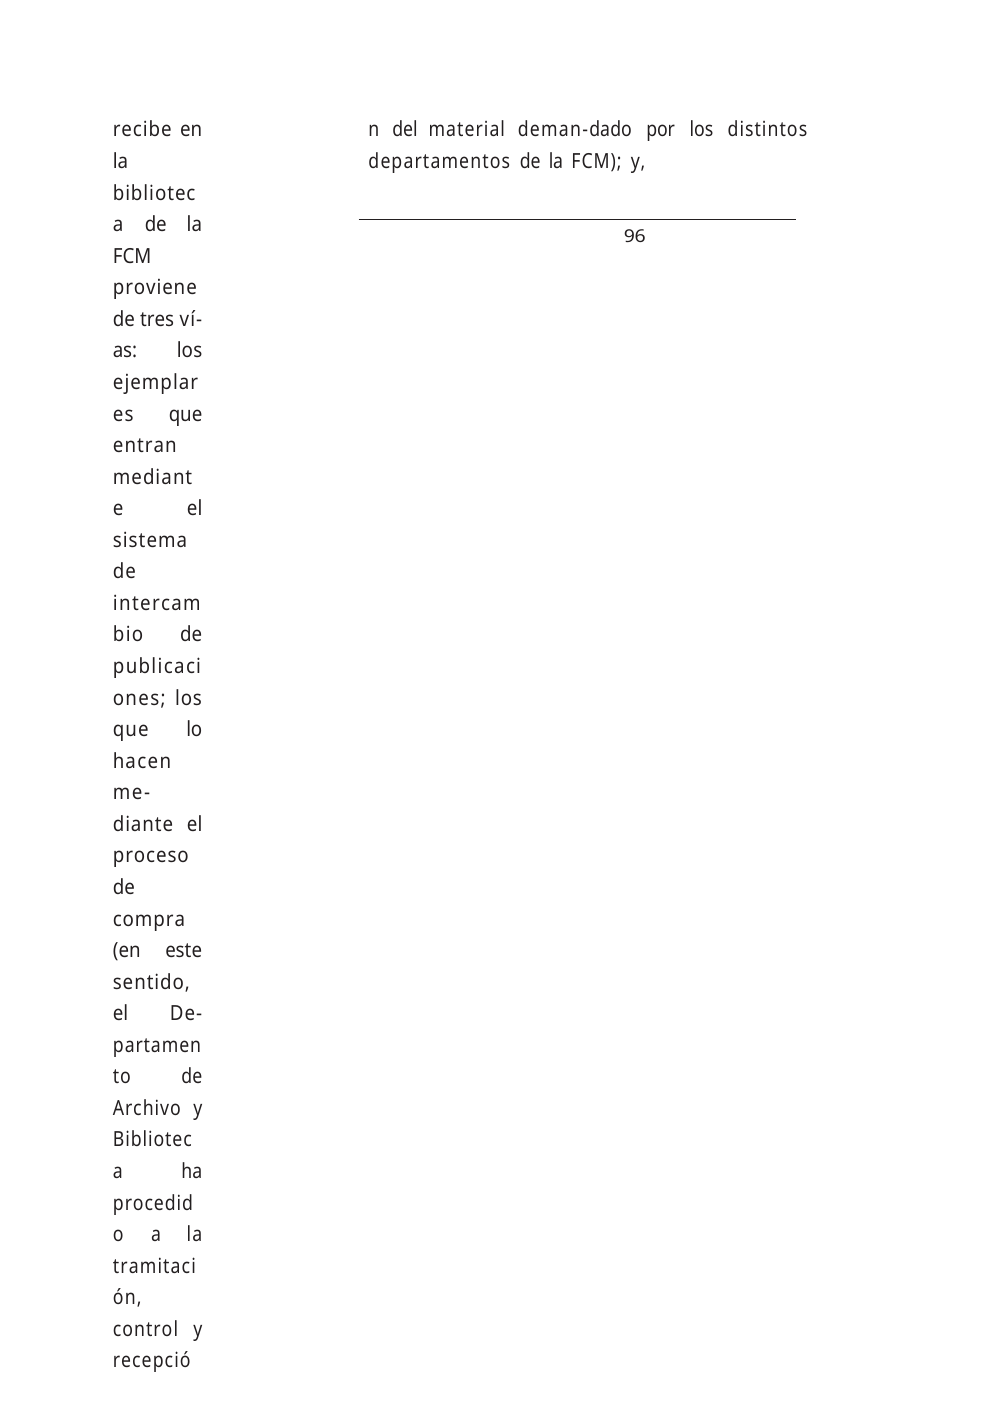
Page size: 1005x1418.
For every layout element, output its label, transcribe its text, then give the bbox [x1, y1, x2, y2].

text recibe en la biblioteca de la FCM proviene de tres ví-as: los ejemplares que entran mediante el sistema de intercambio de publicaciones; los que lo hacen me-diante el proceso de compra (en este sentido, el De-partamento de Archivo y Biblioteca ha procedido a la tramitación, control y recepció [113, 114, 202, 1374]
text n del material deman-dado por los distintos departamentos de la FCM); y, [368, 114, 807, 174]
text 96 [623, 224, 960, 248]
